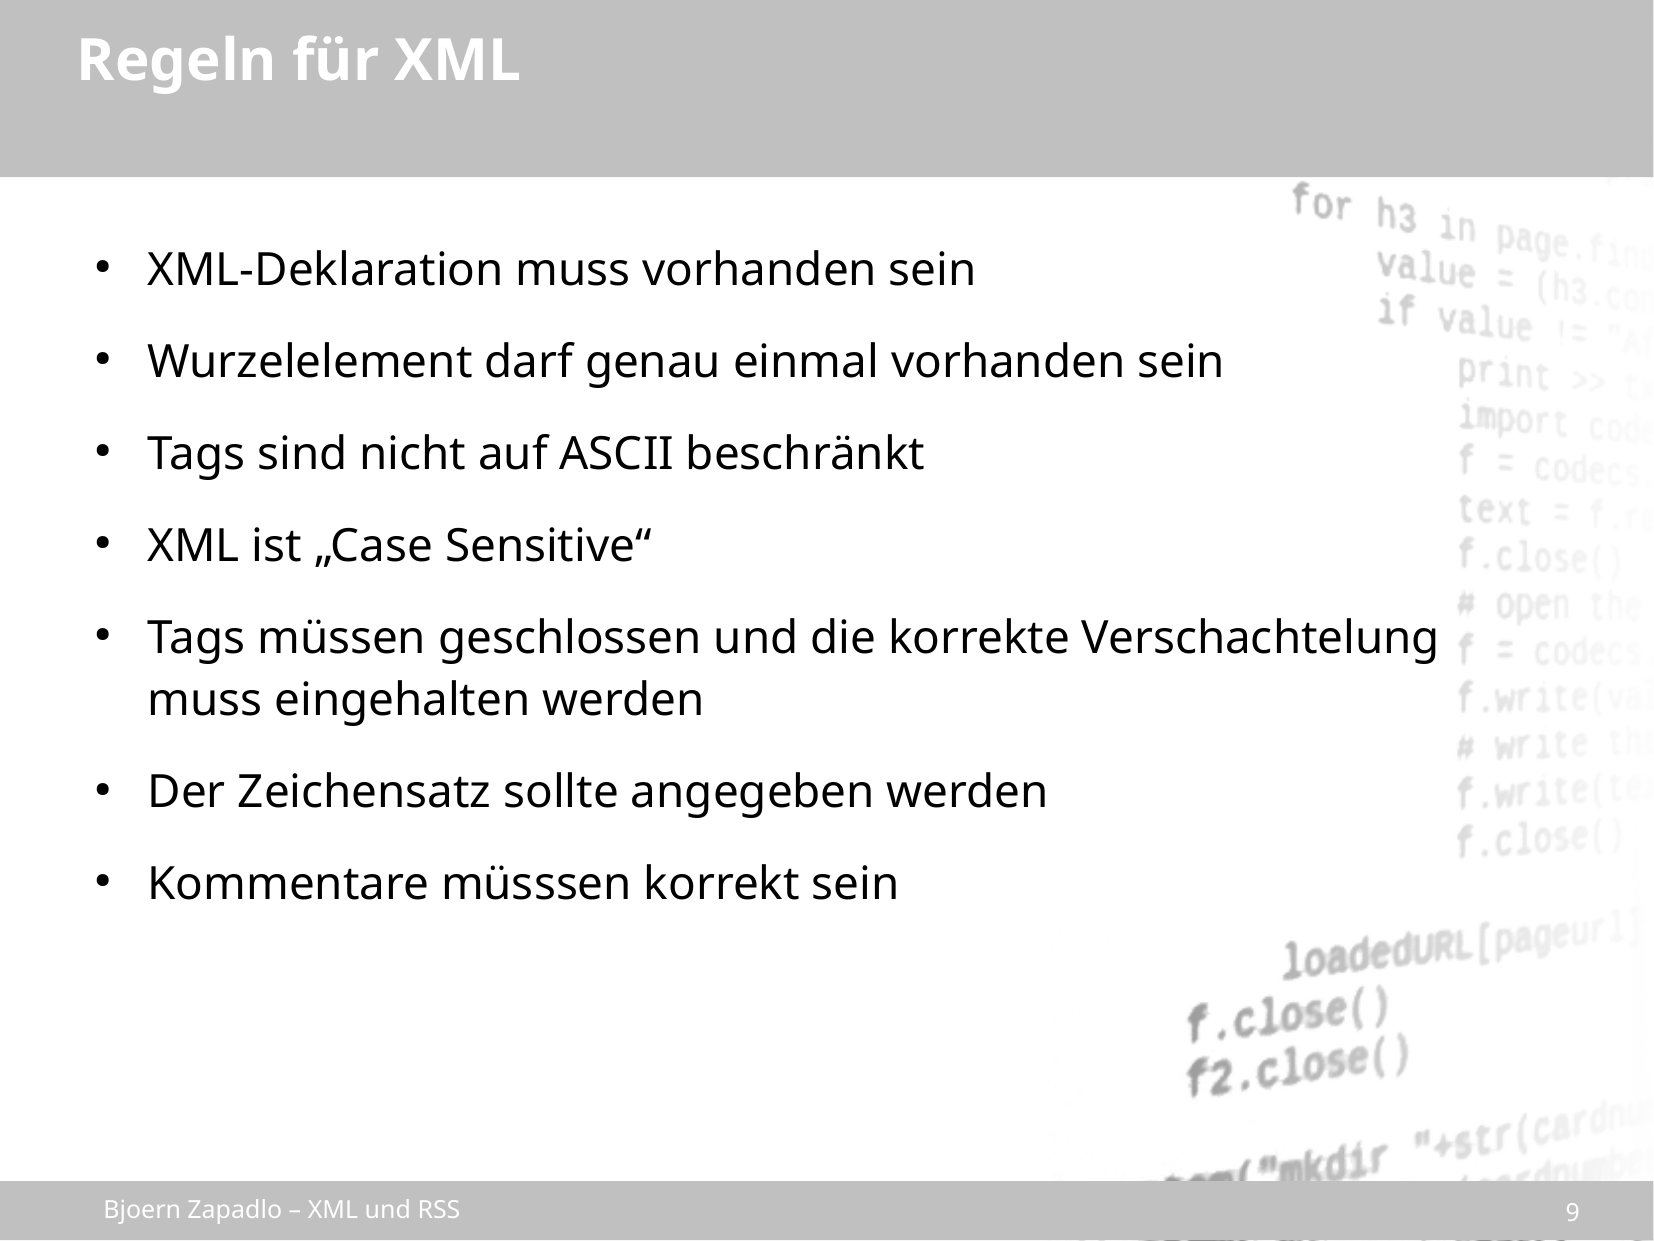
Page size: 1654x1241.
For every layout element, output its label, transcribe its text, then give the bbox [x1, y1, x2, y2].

title Regeln für XML [76, 17, 1566, 210]
list XML-Deklaration muss vorhanden sein Wurzelelement darf genau einmal vorhanden sein Tags sind nicht auf ASCII beschränkt XML ist „Case Sensitive“ Tags müssen geschlossen und die korrekte Verschachtelung muss eingehalten werden Der Zeichensatz sollte angegeben werden Kommentare müsssen korrekt sein [76, 236, 1566, 1041]
picture [0, 178, 1654, 1181]
